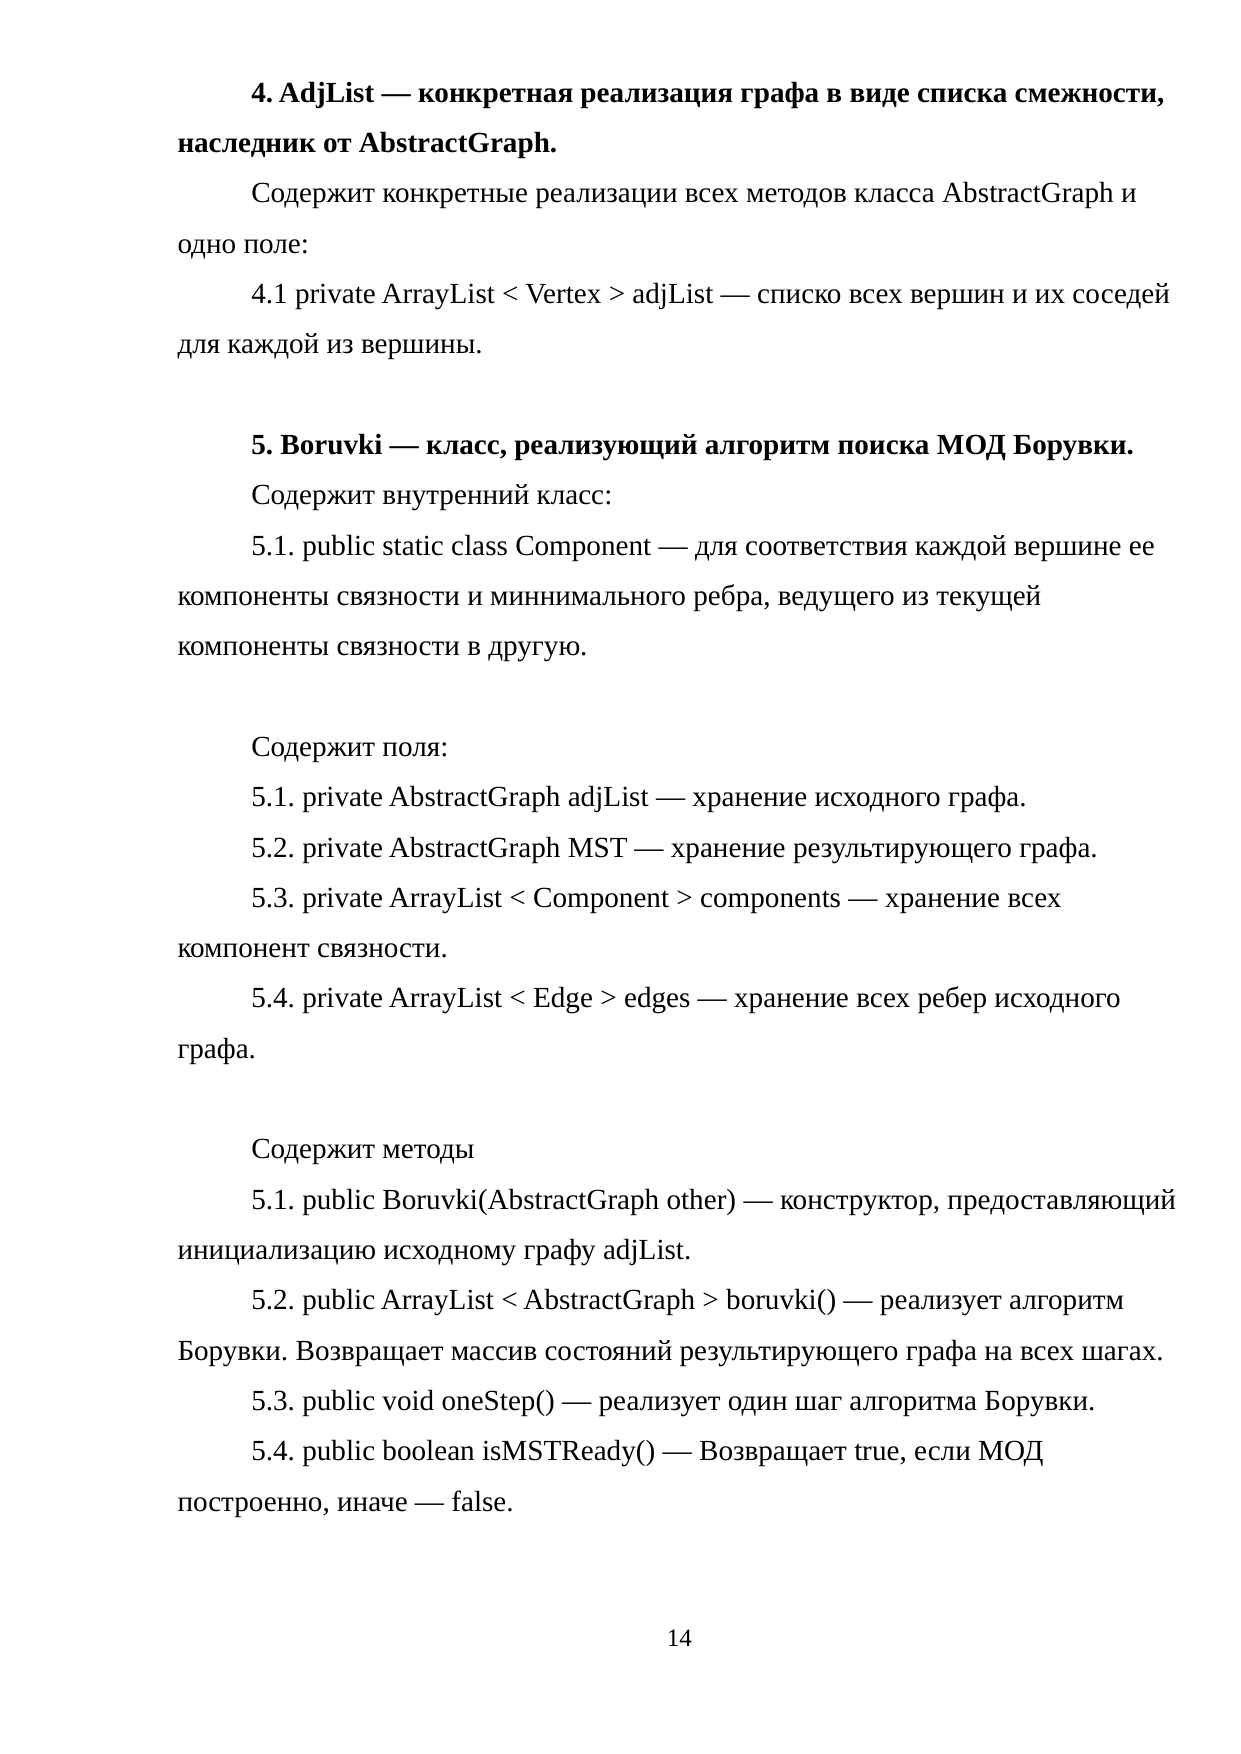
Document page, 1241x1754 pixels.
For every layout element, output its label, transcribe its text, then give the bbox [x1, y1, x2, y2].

text Содержит поля: [177, 729, 1181, 763]
text 5.4. public boolean isMSTReady() — Возвращает true, если МОД построенно, иначе — false. [177, 1433, 1181, 1517]
text 4.1 private ArrayList < Vertex > adjList — списко всех вершин и их соседей для каждой из вершины. [177, 276, 1181, 360]
text 5.4. private ArrayList < Edge > edges — хранение всех ребер исходного графа. [177, 981, 1181, 1064]
text 5. Boruvki — класс, реализующий алгоритм поиска МОД Борувки. [177, 427, 1181, 461]
text 5.2. public ArrayList < AbstractGraph > boruvki() — реализует алгоритм Борувки. Возвращает массив состояний результирующего графа на всех шагах. [177, 1282, 1181, 1366]
text 5.1. public Boruvki(AbstractGraph other) — конструктор, предоставляющий инициализацию исходному графу adjList. [177, 1182, 1181, 1266]
text Содержит методы [177, 1132, 1181, 1165]
text 5.1. public static class Component — для соответствия каждой вершине ее компоненты связности и миннимального ребра, ведущего из текущей компоненты связности в другую. [177, 528, 1181, 662]
text 5.3. private ArrayList < Component > components — хранение всех компонент связности. [177, 880, 1181, 964]
text 5.2. private AbstractGraph MST — хранение результирующего графа. [177, 830, 1181, 863]
text Содержит конкретные реализации всех методов класса AbstractGraph и одно поле: [177, 176, 1181, 259]
text 4. AdjList — конкретная реализация графа в виде списка смежности, наследник от AbstractGraph. [177, 75, 1181, 159]
text 5.1. private AbstractGraph adjList — хранение исходного графа. [177, 779, 1181, 813]
text 5.3. public void oneStep() — реализует один шаг алгоритма Борувки. [177, 1383, 1181, 1417]
text Содержит внутренний класс: [177, 477, 1181, 511]
